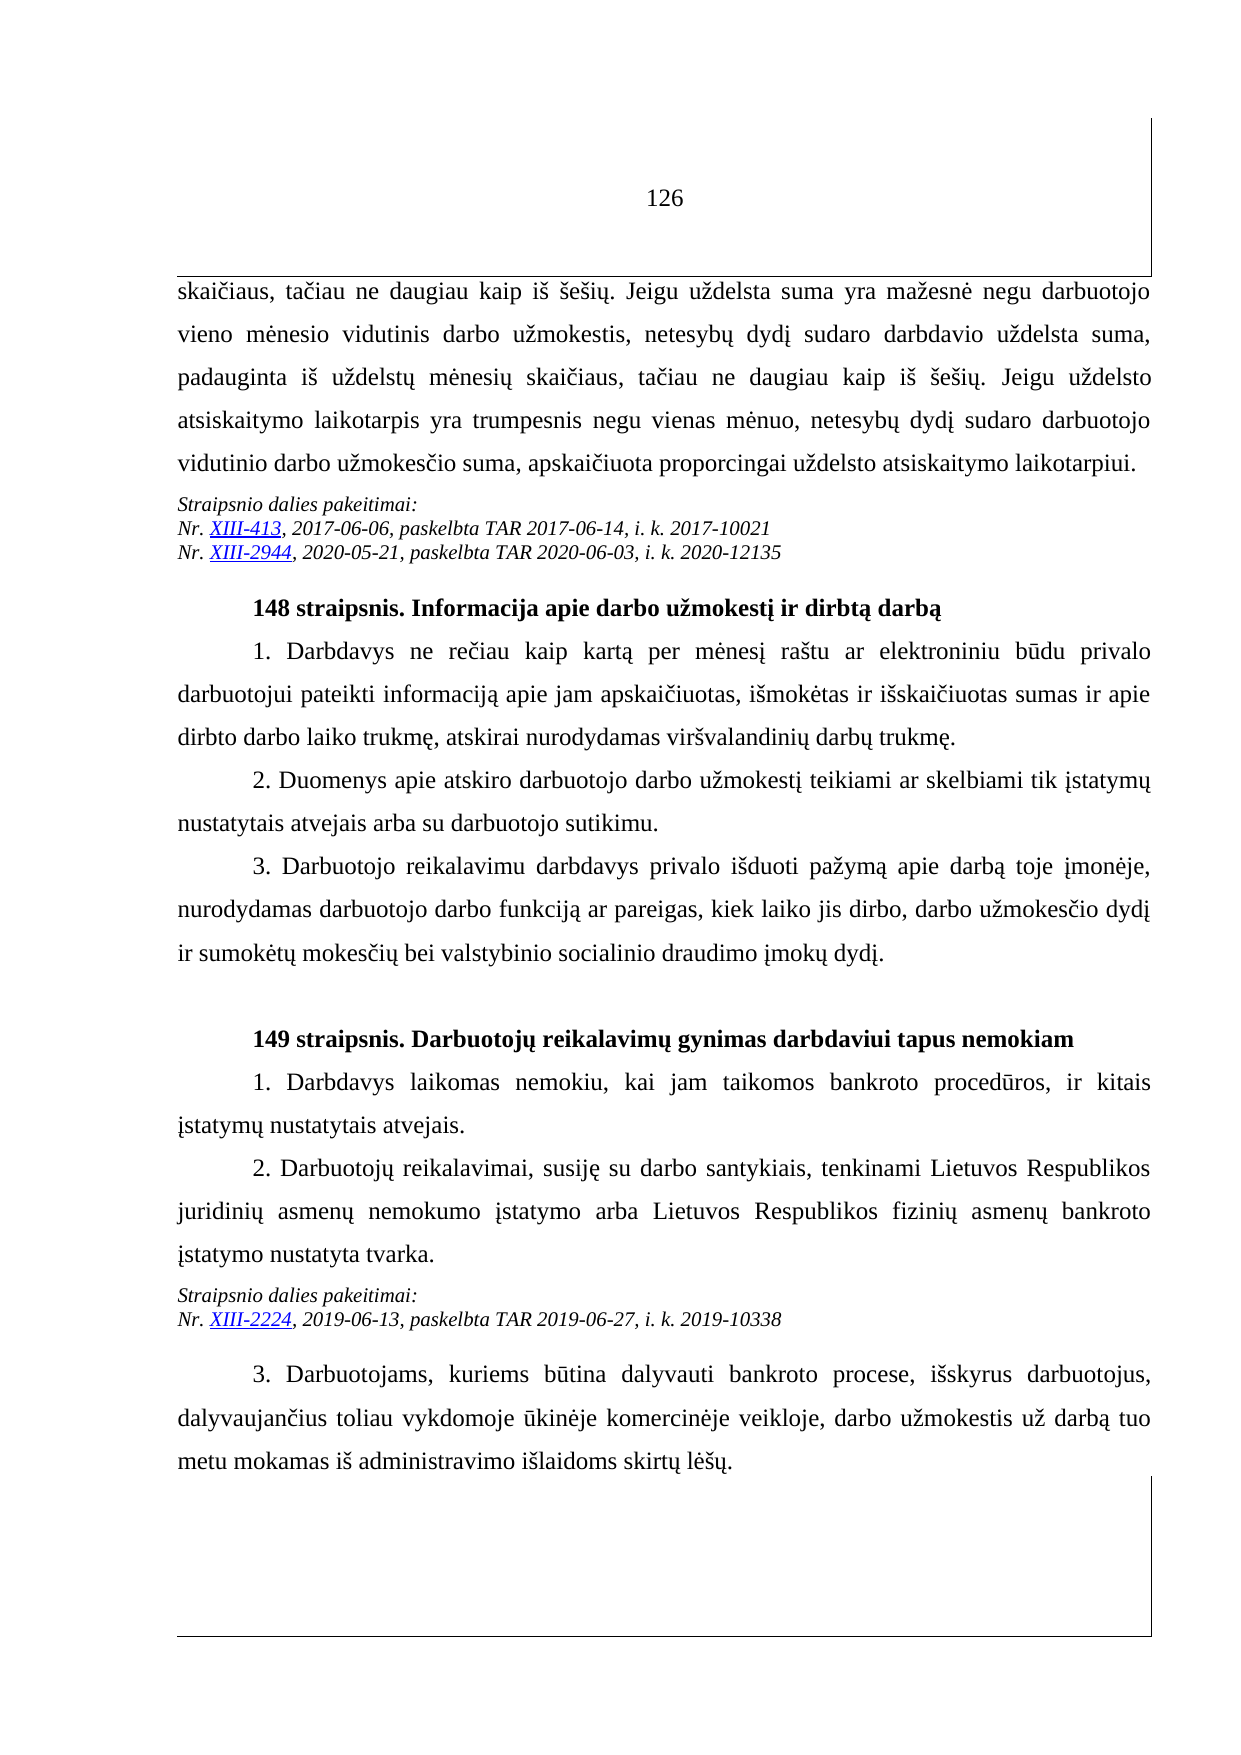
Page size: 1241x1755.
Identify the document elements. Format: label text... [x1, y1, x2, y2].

text Nr. XIII-2944, 2020-05-21, paskelbta TAR 2020-06-03, i. k. 2020-12135 [177, 540, 1152, 564]
subtitle 148 straipsnis. Informacija apie darbo užmokestį ir dirbtą darbą [177, 593, 1152, 621]
text 3. Darbuotojo reikalavimu darbdavys privalo išduoti pažymą apie darbą toje įmonėje, nurodydamas darbuotojo darbo funkciją ar pareigas, kiek laiko jis dirbo, darbo užmokesčio dydį ir sumokėtų mokesčių bei valstybinio socialinio draudimo įmokų dydį. [177, 851, 1152, 966]
text 1. Darbdavys ne rečiau kaip kartą per mėnesį raštu ar elektroniniu būdu privalo darbuotojui pateikti informaciją apie jam apskaičiuotas, išmokėtas ir išskaičiuotas sumas ir apie dirbto darbo laiko trukmę, atskirai nurodydamas viršvalandinių darbų trukmę. [177, 636, 1152, 751]
text skaičiaus, tačiau ne daugiau kaip iš šešių. Jeigu uždelsta suma yra mažesnė negu darbuotojo vieno mėnesio vidutinis darbo užmokestis, netesybų dydį sudaro darbdavio uždelsta suma, padauginta iš uždelstų mėnesių skaičiaus, tačiau ne daugiau kaip iš šešių. Jeigu uždelsto atsiskaitymo laikotarpis yra trumpesnis negu vienas mėnuo, netesybų dydį sudaro darbuotojo vidutinio darbo užmokesčio suma, apskaičiuota proporcingai uždelsto atsiskaitymo laikotarpiui. [177, 276, 1152, 477]
text Straipsnio dalies pakeitimai: [177, 492, 1152, 516]
text Nr. XIII-2224, 2019-06-13, paskelbta TAR 2019-06-27, i. k. 2019-10338 [177, 1307, 1152, 1331]
text 2. Duomenys apie atskiro darbuotojo darbo užmokestį teikiami ar skelbiami tik įstatymų nustatytais atvejais arba su darbuotojo sutikimu. [177, 765, 1152, 837]
text 3. Darbuotojams, kuriems būtina dalyvauti bankroto procese, išskyrus darbuotojus, dalyvaujančius toliau vykdomoje ūkinėje komercinėje veikloje, darbo užmokestis už darbą tuo metu mokamas iš administravimo išlaidoms skirtų lėšų. [177, 1359, 1152, 1474]
text 1. Darbdavys laikomas nemokiu, kai jam taikomos bankroto procedūros, ir kitais įstatymų nustatytais atvejais. [177, 1067, 1152, 1139]
text Straipsnio dalies pakeitimai: [177, 1283, 1152, 1307]
text 2. Darbuotojų reikalavimai, susiję su darbo santykiais, tenkinami Lietuvos Respublikos juridinių asmenų nemokumo įstatymo arba Lietuvos Respublikos fizinių asmenų bankroto įstatymo nustatyta tvarka. [177, 1153, 1152, 1268]
text Nr. XIII-413, 2017-06-06, paskelbta TAR 2017-06-14, i. k. 2017-10021 [177, 516, 1152, 540]
subtitle 149 straipsnis. Darbuotojų reikalavimų gynimas darbdaviui tapus nemokiam [177, 1024, 1152, 1053]
